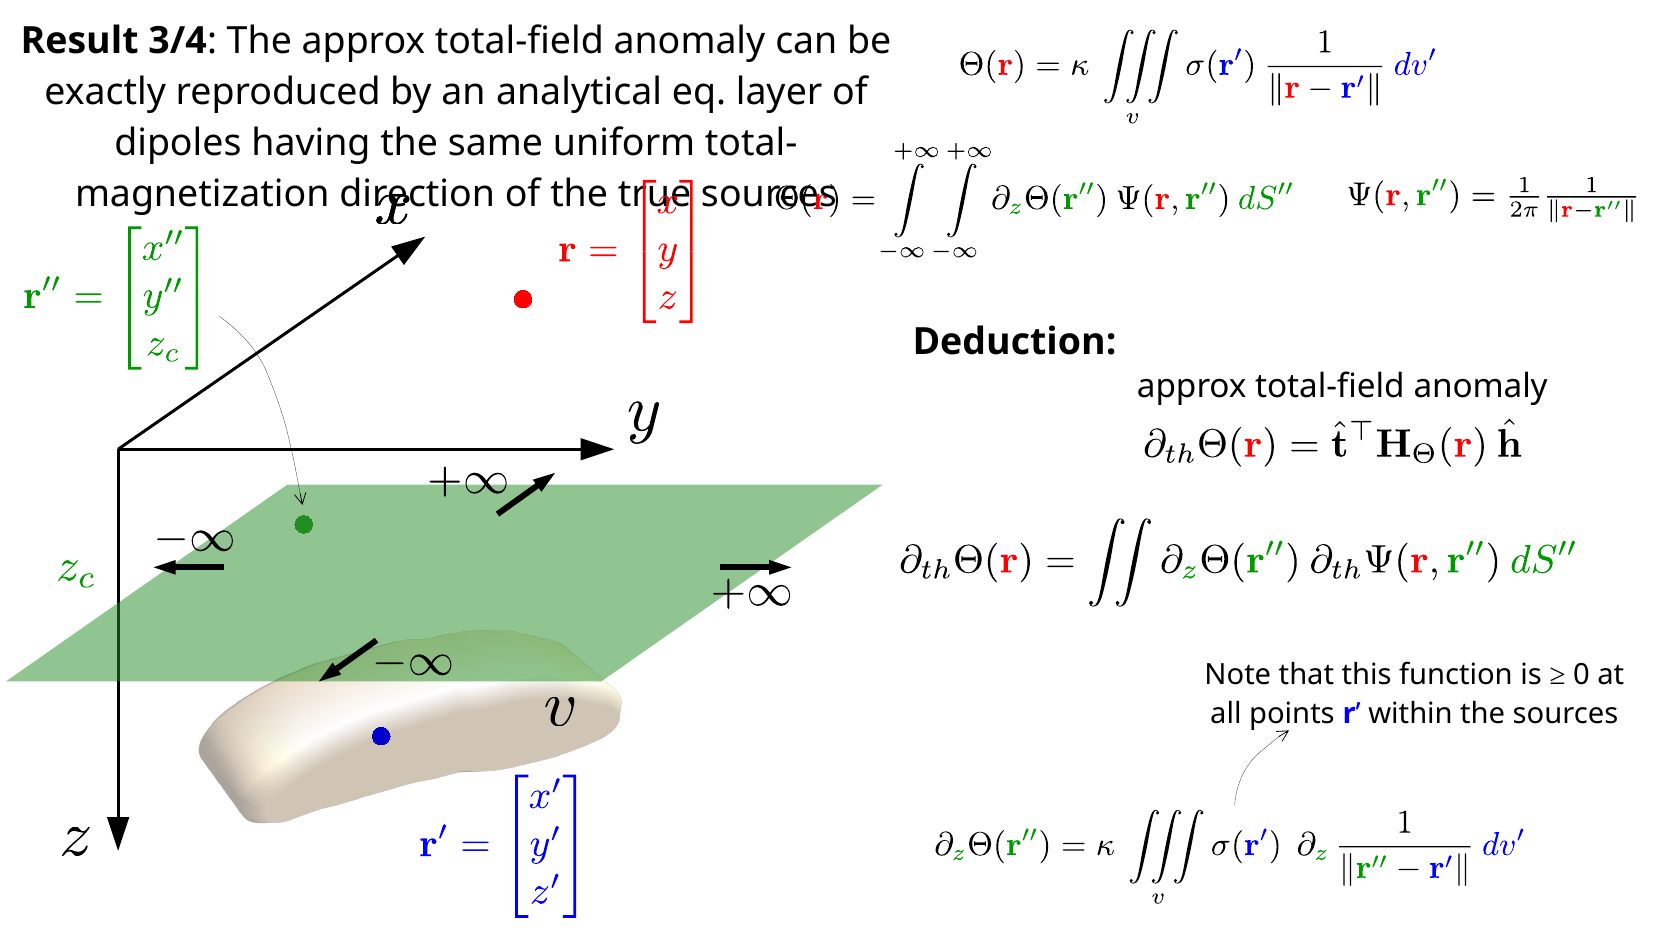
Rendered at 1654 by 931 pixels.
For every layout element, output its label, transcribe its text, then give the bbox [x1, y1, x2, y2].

text_box Note that this function is ≥ 0 at all points r’ within the sources [1187, 645, 1642, 730]
picture [151, 522, 238, 557]
text_box approx total-field anomaly [1122, 354, 1544, 406]
picture [772, 141, 1294, 262]
text_box Result 3/4: The approx total-field anomaly can be exactly reproduced by an analytical eq. layer of dipoles having the same uniform total-magnetization direction of the true sources [5, 6, 922, 190]
picture [374, 195, 413, 224]
picture [543, 697, 578, 726]
picture [934, 809, 1525, 904]
picture [897, 516, 1578, 609]
picture [21, 224, 213, 372]
picture [56, 560, 95, 588]
text_box [372, 727, 391, 745]
text_box Deduction: [897, 307, 1107, 364]
picture [803, 190, 813, 194]
picture [369, 646, 456, 681]
text_box [5, 484, 883, 682]
picture [425, 464, 512, 499]
picture [708, 576, 795, 611]
picture [626, 401, 662, 444]
picture [958, 29, 1436, 124]
picture [1141, 417, 1524, 469]
picture [1346, 177, 1637, 223]
picture [417, 773, 591, 920]
picture [556, 178, 708, 325]
text_box [514, 290, 532, 308]
picture [59, 827, 93, 856]
